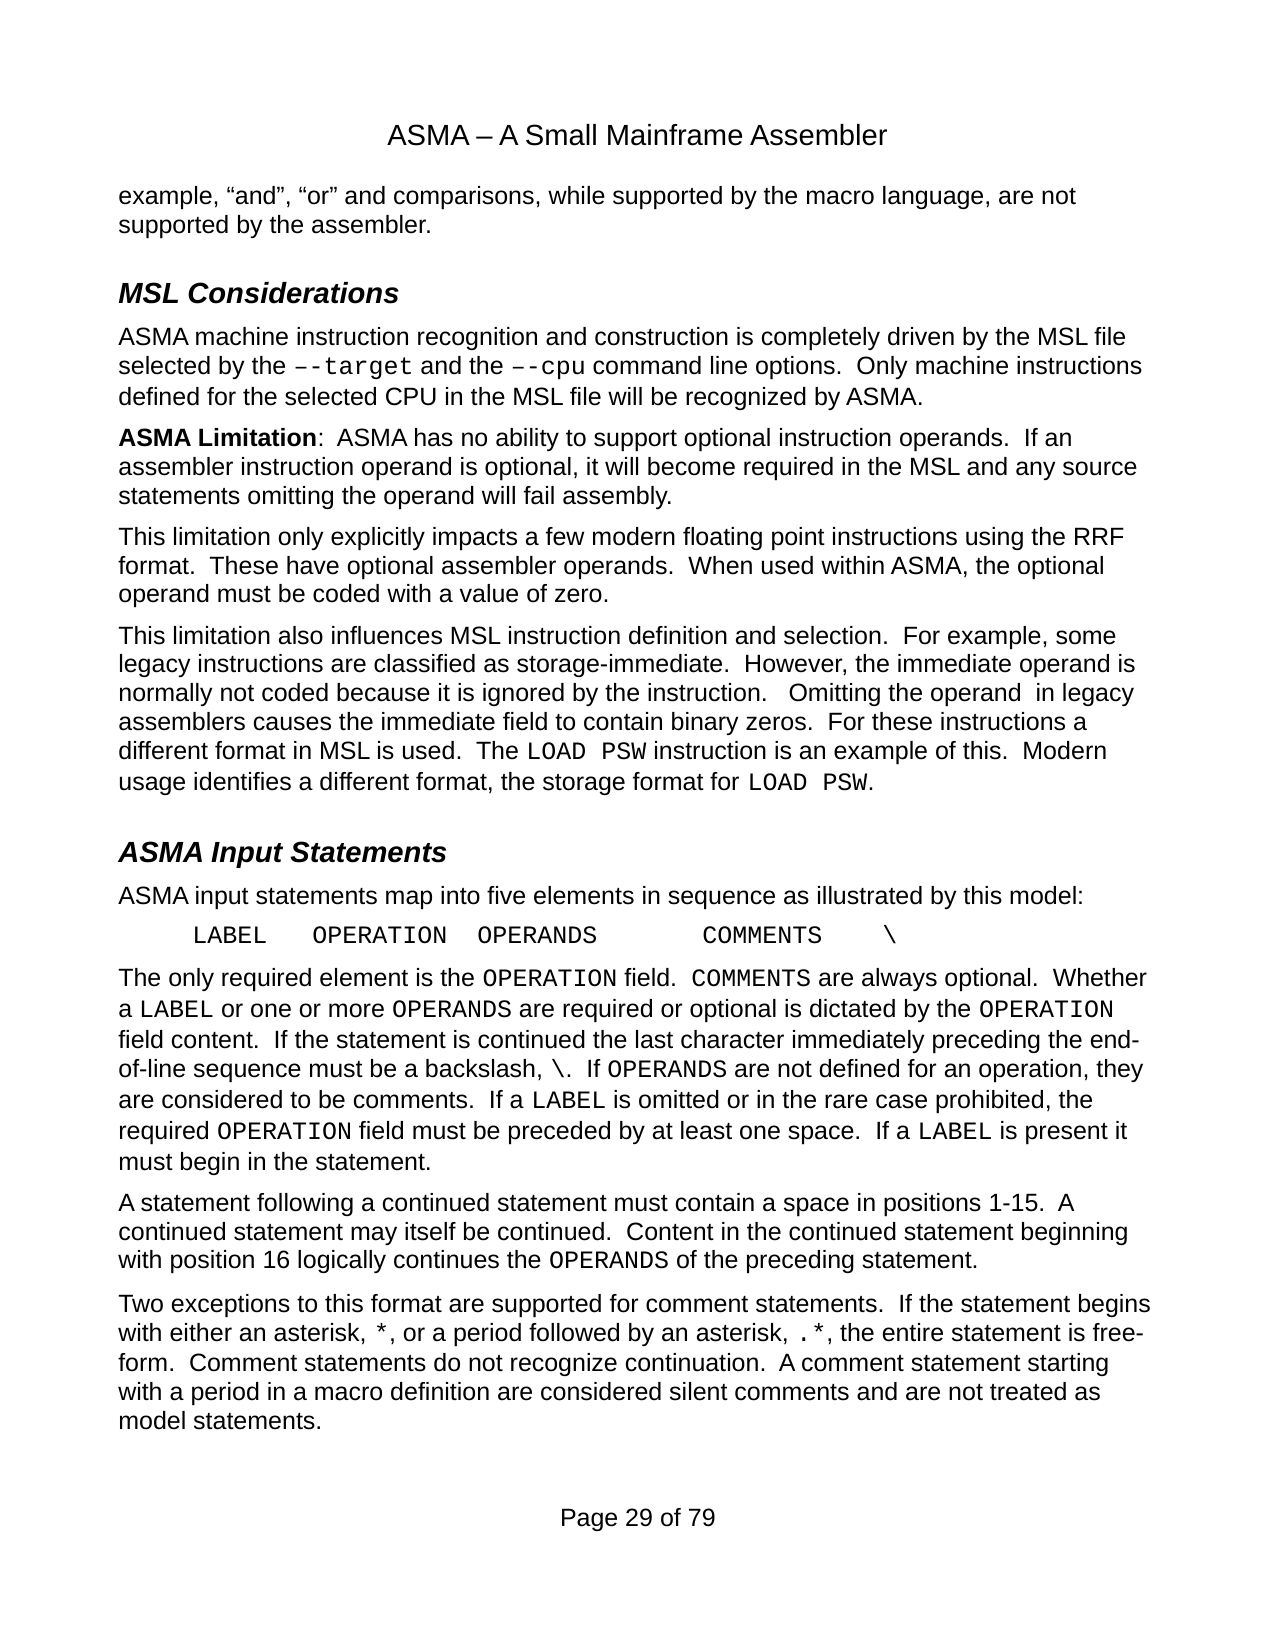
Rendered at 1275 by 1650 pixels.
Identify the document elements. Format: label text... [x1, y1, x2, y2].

text The only required element is the OPERATION field. COMMENTS are always optional. Whether a LABEL or one or more OPERANDS are required or optional is dictated by the OPERATION field content. If the statement is continued the last character immediately preceding the end-of-line sequence must be a backslash, \. If OPERANDS are not defined for an operation, they are considered to be comments. If a LABEL is omitted or in the rare case prohibited, the required OPERATION field must be preceded by at least one space. If a LABEL is present it must begin in the statement. [118, 963, 1157, 1175]
text Two exceptions to this format are supported for comment statements. If the statement begins with either an asterisk, *, or a period followed by an asterisk, .*, the entire statement is free-form. Comment statements do not recognize continuation. A comment statement starting with a period in a macro definition are considered silent comments and are not treated as model statements. [118, 1289, 1157, 1435]
text ASMA machine instruction recognition and construction is completely driven by the MSL file selected by the –-target and the –-cpu command line options. Only machine instructions defined for the selected CPU in the MSL file will be recognized by ASMA. [118, 322, 1157, 411]
subtitle ASMA Input Statements [118, 835, 1157, 868]
text This limitation only explicitly impacts a few modern floating point instructions using the RRF format. These have optional assembler operands. When used within ASMA, the optional operand must be coded with a value of zero. [118, 522, 1157, 608]
text example, “and”, “or” and comparisons, while supported by the macro language, are not supported by the assembler. [118, 181, 1157, 239]
text ASMA Limitation: ASMA has no ability to support optional instruction operands. If an assembler instruction operand is optional, it will become required in the MSL and any source statements omitting the operand will fail assembly. [118, 423, 1157, 509]
text ASMA input statements map into five elements in sequence as illustrated by this model: [118, 881, 1157, 910]
subtitle MSL Considerations [118, 276, 1157, 310]
text This limitation also influences MSL instruction definition and selection. For example, some legacy instructions are classified as storage-immediate. However, the immediate operand is normally not coded because it is ignored by the instruction. Omitting the operand in legacy assemblers causes the immediate field to contain binary zeros. For these instructions a different format in MSL is used. The LOAD PSW instruction is an example of this. Modern usage identifies a different format, the storage format for LOAD PSW. [118, 621, 1157, 797]
text LABEL OPERATION OPERANDS COMMENTS \ [192, 922, 1157, 951]
text A statement following a continued statement must contain a space in positions 1-15. A continued statement may itself be continued. Content in the continued statement beginning with position 16 logically continues the OPERANDS of the preceding statement. [118, 1188, 1157, 1276]
